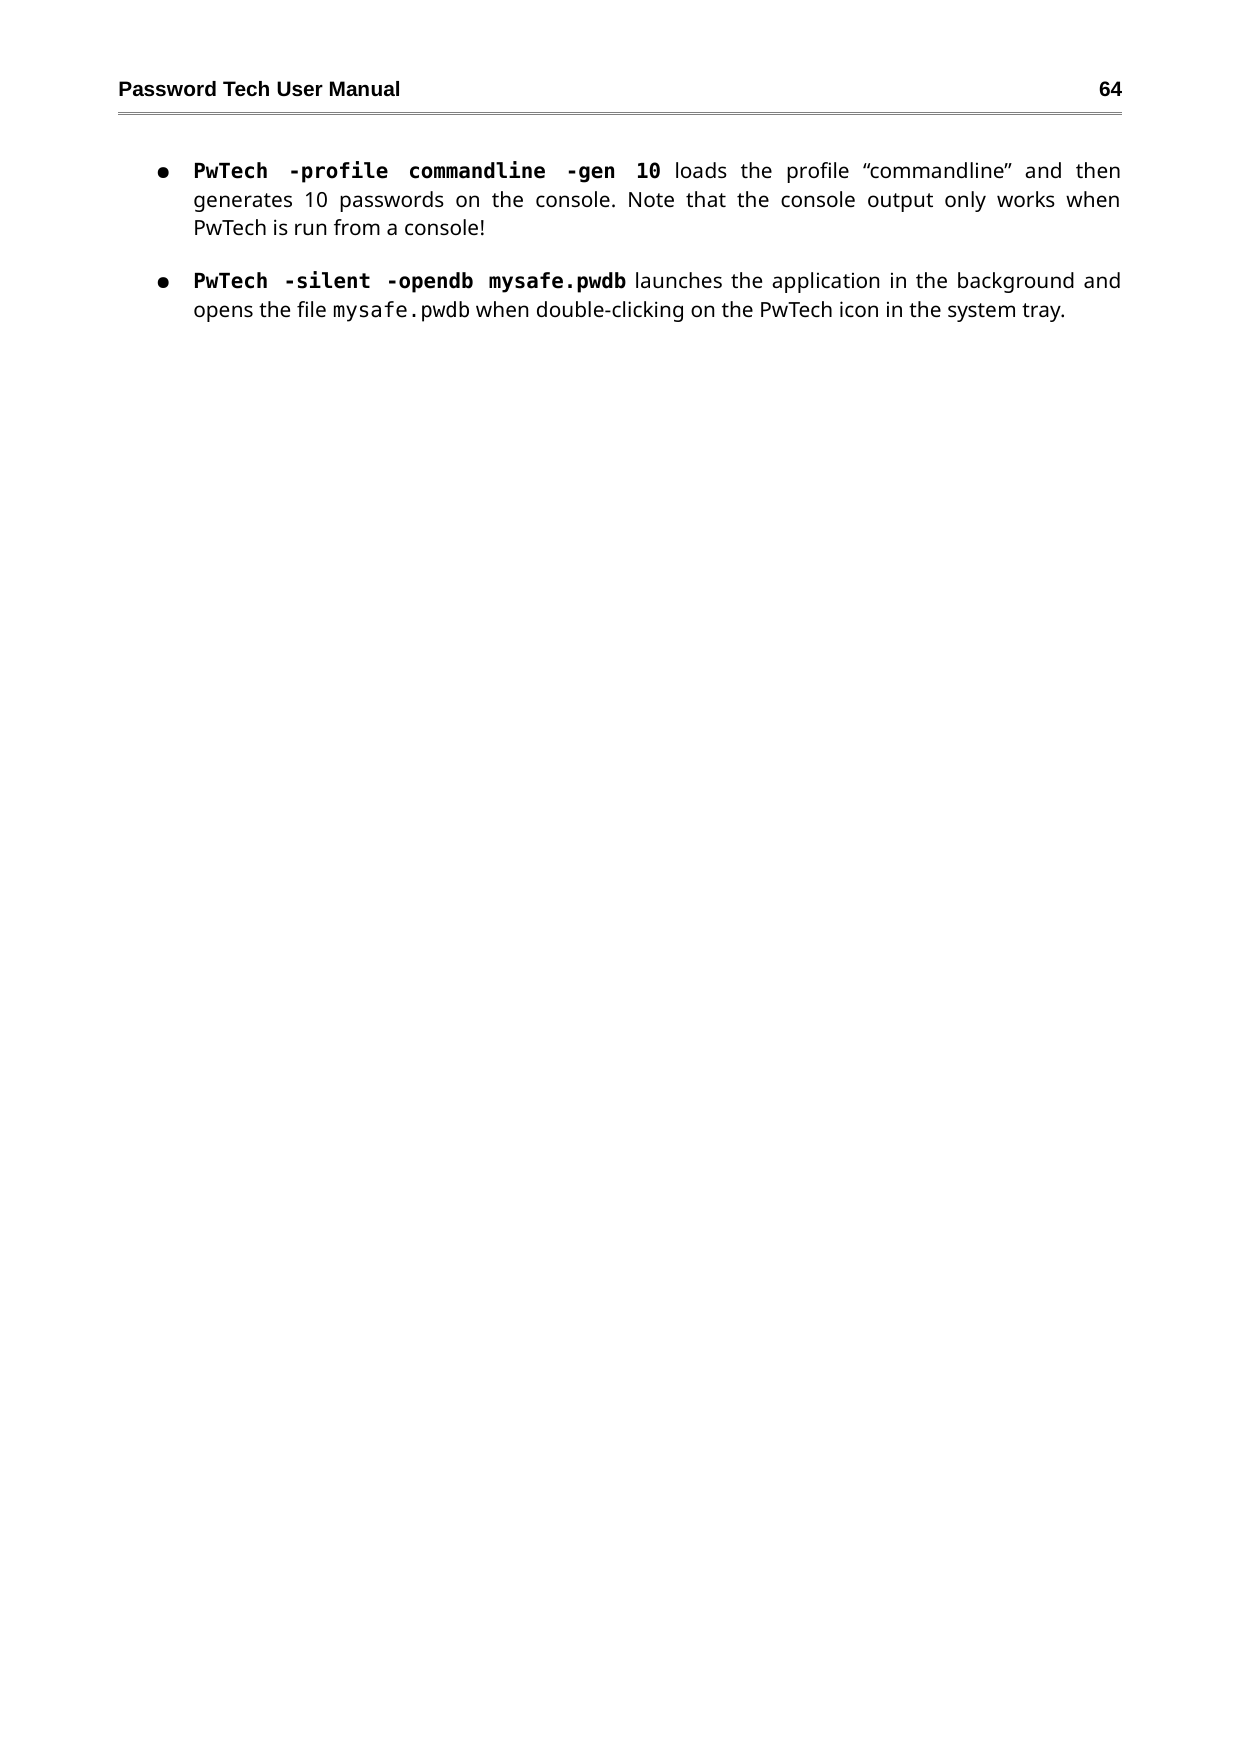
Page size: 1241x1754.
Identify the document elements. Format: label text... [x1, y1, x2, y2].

list PwTech -silent -opendb mysafe.pwdb launches the application in the background and opens the file mysafe.pwdb when double-clicking on the PwTech icon in the system tray. [156, 266, 1122, 323]
list PwTech -profile commandline -gen 10 loads the profile “commandline” and then generates 10 passwords on the console. Note that the console output only works when PwTech is run from a console! [156, 156, 1122, 242]
